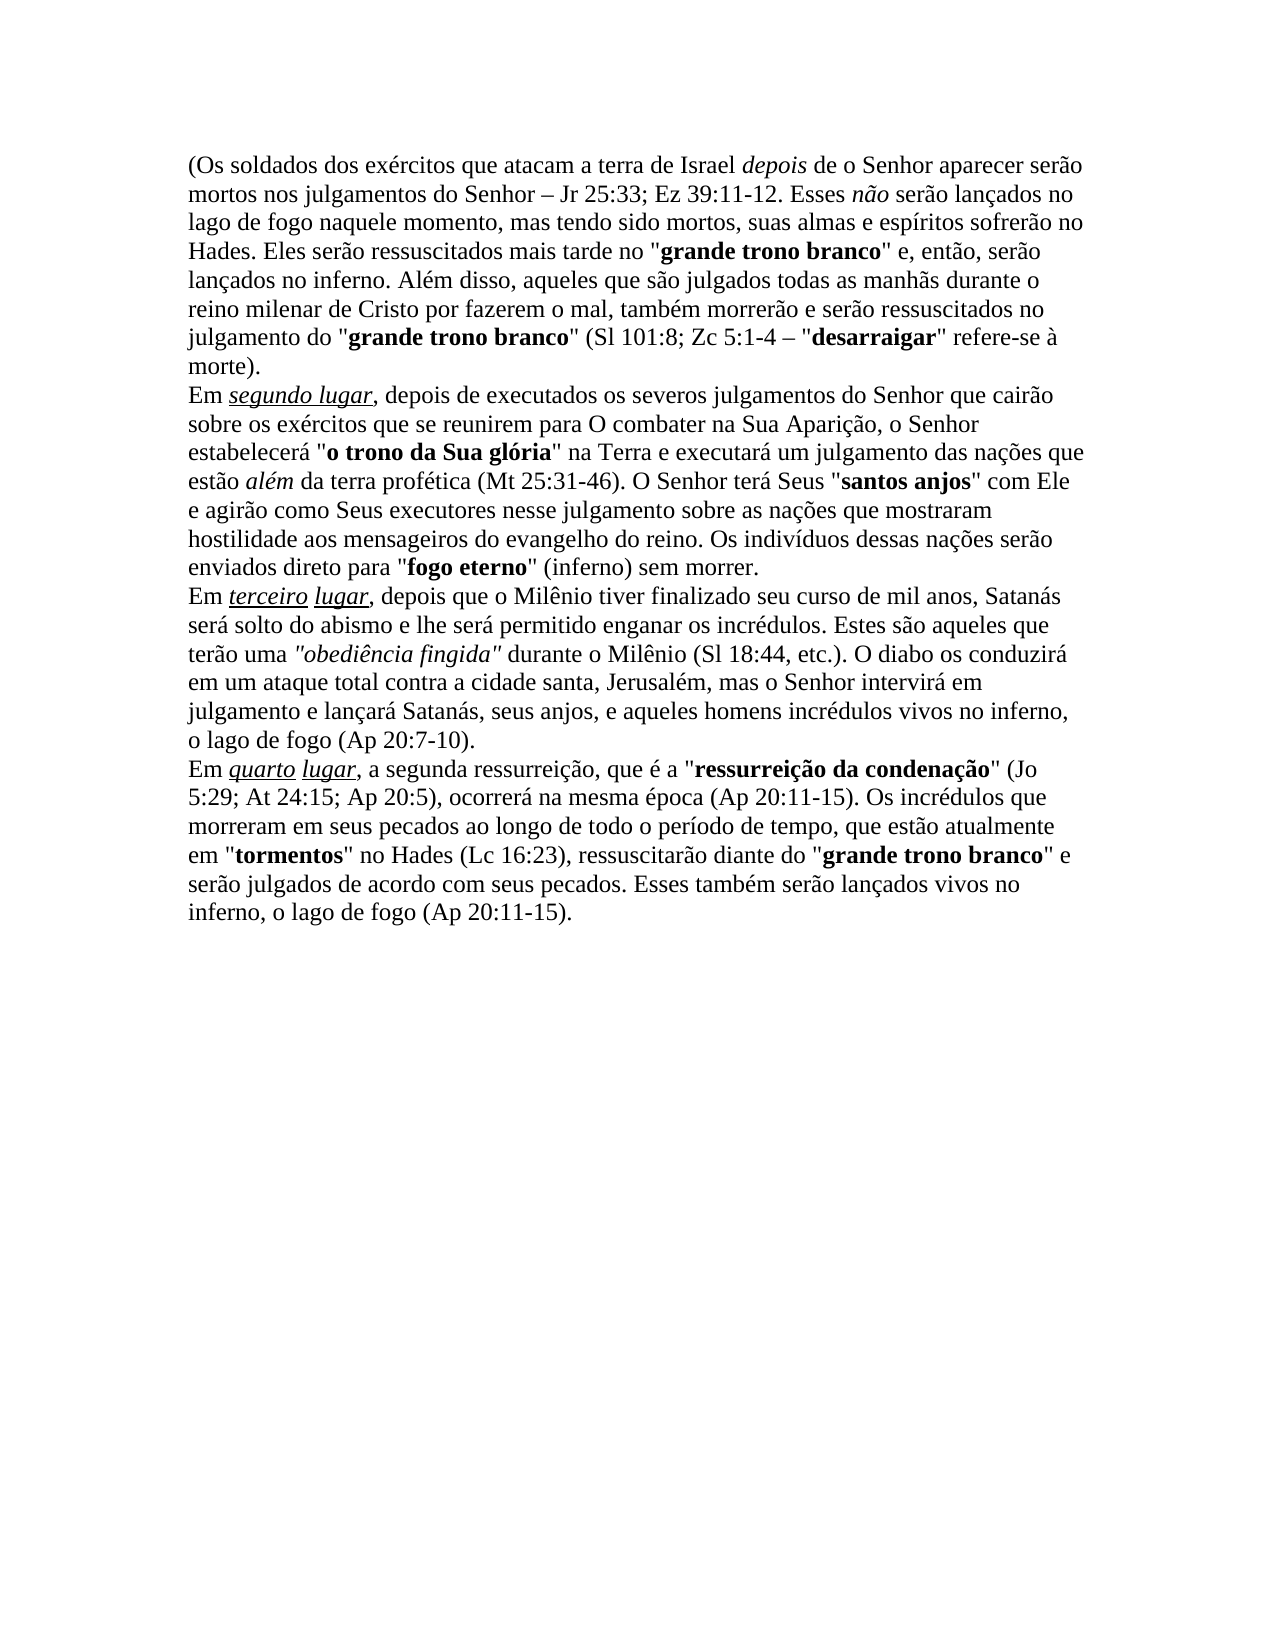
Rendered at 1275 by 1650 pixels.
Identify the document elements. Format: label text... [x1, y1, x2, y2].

text Em quarto lugar, a segunda ressurreição, que é a "ressurreição da condenação" (Jo 5:29; At 24:15; Ap 20:5), ocorrerá na mesma época (Ap 20:11-15). Os incrédulos que morreram em seus pecados ao longo de todo o período de tempo, que estão atualmente em "tormentos" no Hades (Lc 16:23), ressuscitarão diante do "grande trono branco" e serão julgados de acordo com seus pecados. Esses também serão lançados vivos no inferno, o lago de fogo (Ap 20:11-15). [188, 754, 1087, 926]
text (Os soldados dos exércitos que atacam a terra de Israel depois de o Senhor aparecer serão mortos nos julgamentos do Senhor – Jr 25:33; Ez 39:11-12. Esses não serão lançados no lago de fogo naquele momento, mas tendo sido mortos, suas almas e espíritos sofrerão no Hades. Eles serão ressuscitados mais tarde no "grande trono branco" e, então, serão lançados no inferno. Além disso, aqueles que são julgados todas as manhãs durante o reino milenar de Cristo por fazerem o mal, também morrerão e serão ressuscitados no julgamento do "grande trono branco" (Sl 101:8; Zc 5:1-4 – "desarraigar" refere-se à morte). [188, 150, 1087, 380]
text Em segundo lugar, depois de executados os severos julgamentos do Senhor que cairão sobre os exércitos que se reunirem para O combater na Sua Aparição, o Senhor estabelecerá "o trono da Sua glória" na Terra e executará um julgamento das nações que estão além da terra profética (Mt 25:31-46). O Senhor terá Seus "santos anjos" com Ele e agirão como Seus executores nesse julgamento sobre as nações que mostraram hostilidade aos mensageiros do evangelho do reino. Os indivíduos dessas nações serão enviados direto para "fogo eterno" (inferno) sem morrer. [188, 380, 1087, 581]
text Em terceiro lugar, depois que o Milênio tiver finalizado seu curso de mil anos, Satanás será solto do abismo e lhe será permitido enganar os incrédulos. Estes são aqueles que terão uma "obediência fingida" durante o Milênio (Sl 18:44, etc.). O diabo os conduzirá em um ataque total contra a cidade santa, Jerusalém, mas o Senhor intervirá em julgamento e lançará Satanás, seus anjos, e aqueles homens incrédulos vivos no inferno, o lago de fogo (Ap 20:7-10). [188, 581, 1087, 754]
